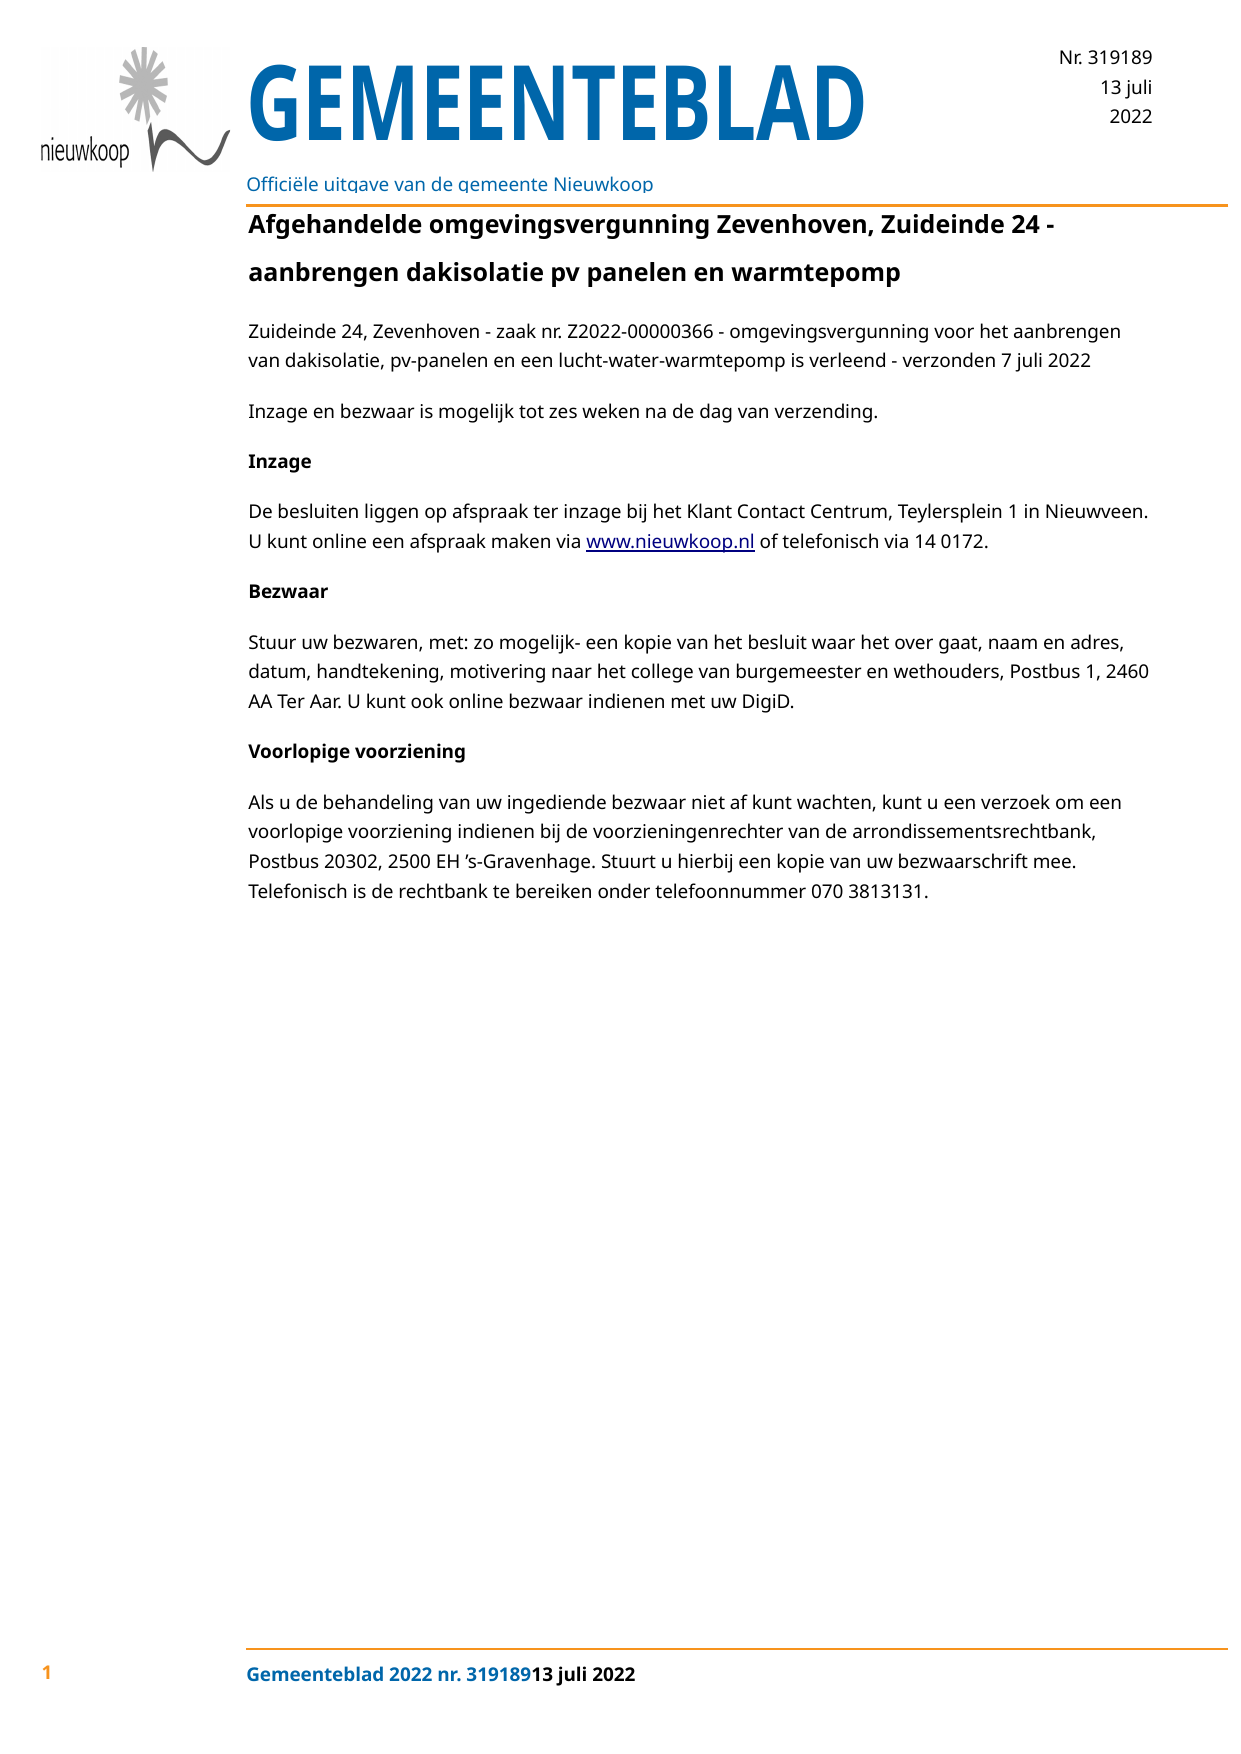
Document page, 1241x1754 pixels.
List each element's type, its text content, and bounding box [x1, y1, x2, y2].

text Inzage [248, 448, 1152, 474]
text Voorlopige voorziening [248, 739, 1152, 764]
picture [41, 47, 231, 172]
text Bezwaar [248, 579, 1152, 604]
text Zuideinde 24, Zevenhoven - zaak nr. Z2022-00000366 - omgevingsvergunning voor het aanbrengen van dakisolatie, pv-panelen en een lucht-water-warmtepomp is verleend - verzonden 7 juli 2022 [248, 318, 1152, 373]
text Inzage en bezwaar is mogelijk tot zes weken na de dag van verzending. [248, 398, 1152, 424]
text Stuur uw bezwaren, met: zo mogelijk- een kopie van het besluit waar het over gaat, naam en adres, datum, handtekening, motivering naar het college van burgemeester en wethouders, Postbus 1, 2460 AA Ter Aar. U kunt ook online bezwaar indienen met uw DigiD. [248, 629, 1152, 714]
text Als u de behandeling van uw ingediende bezwaar niet af kunt wachten, kunt u een verzoek om een voorlopige voorziening indienen bij de voorzieningenrechter van de arrondissementsrechtbank, Postbus 20302, 2500 EH ’s-Gravenhage. Stuurt u hierbij een kopie van uw bezwaarschrift mee. Telefonisch is de rechtbank te bereiken onder telefoonnummer 070 3813131. [248, 789, 1152, 904]
text De besluiten liggen op afspraak ter inzage bij het Klant Contact Centrum, Teylersplein 1 in Nieuwveen. U kunt online een afspraak maken via www.nieuwkoop.nl of telefonisch via 14 0172. [248, 499, 1152, 554]
text Afgehandelde omgevingsvergunning Zevenhoven, Zuideinde 24 - aanbrengen dakisolatie pv panelen en warmtepomp [248, 207, 1152, 288]
